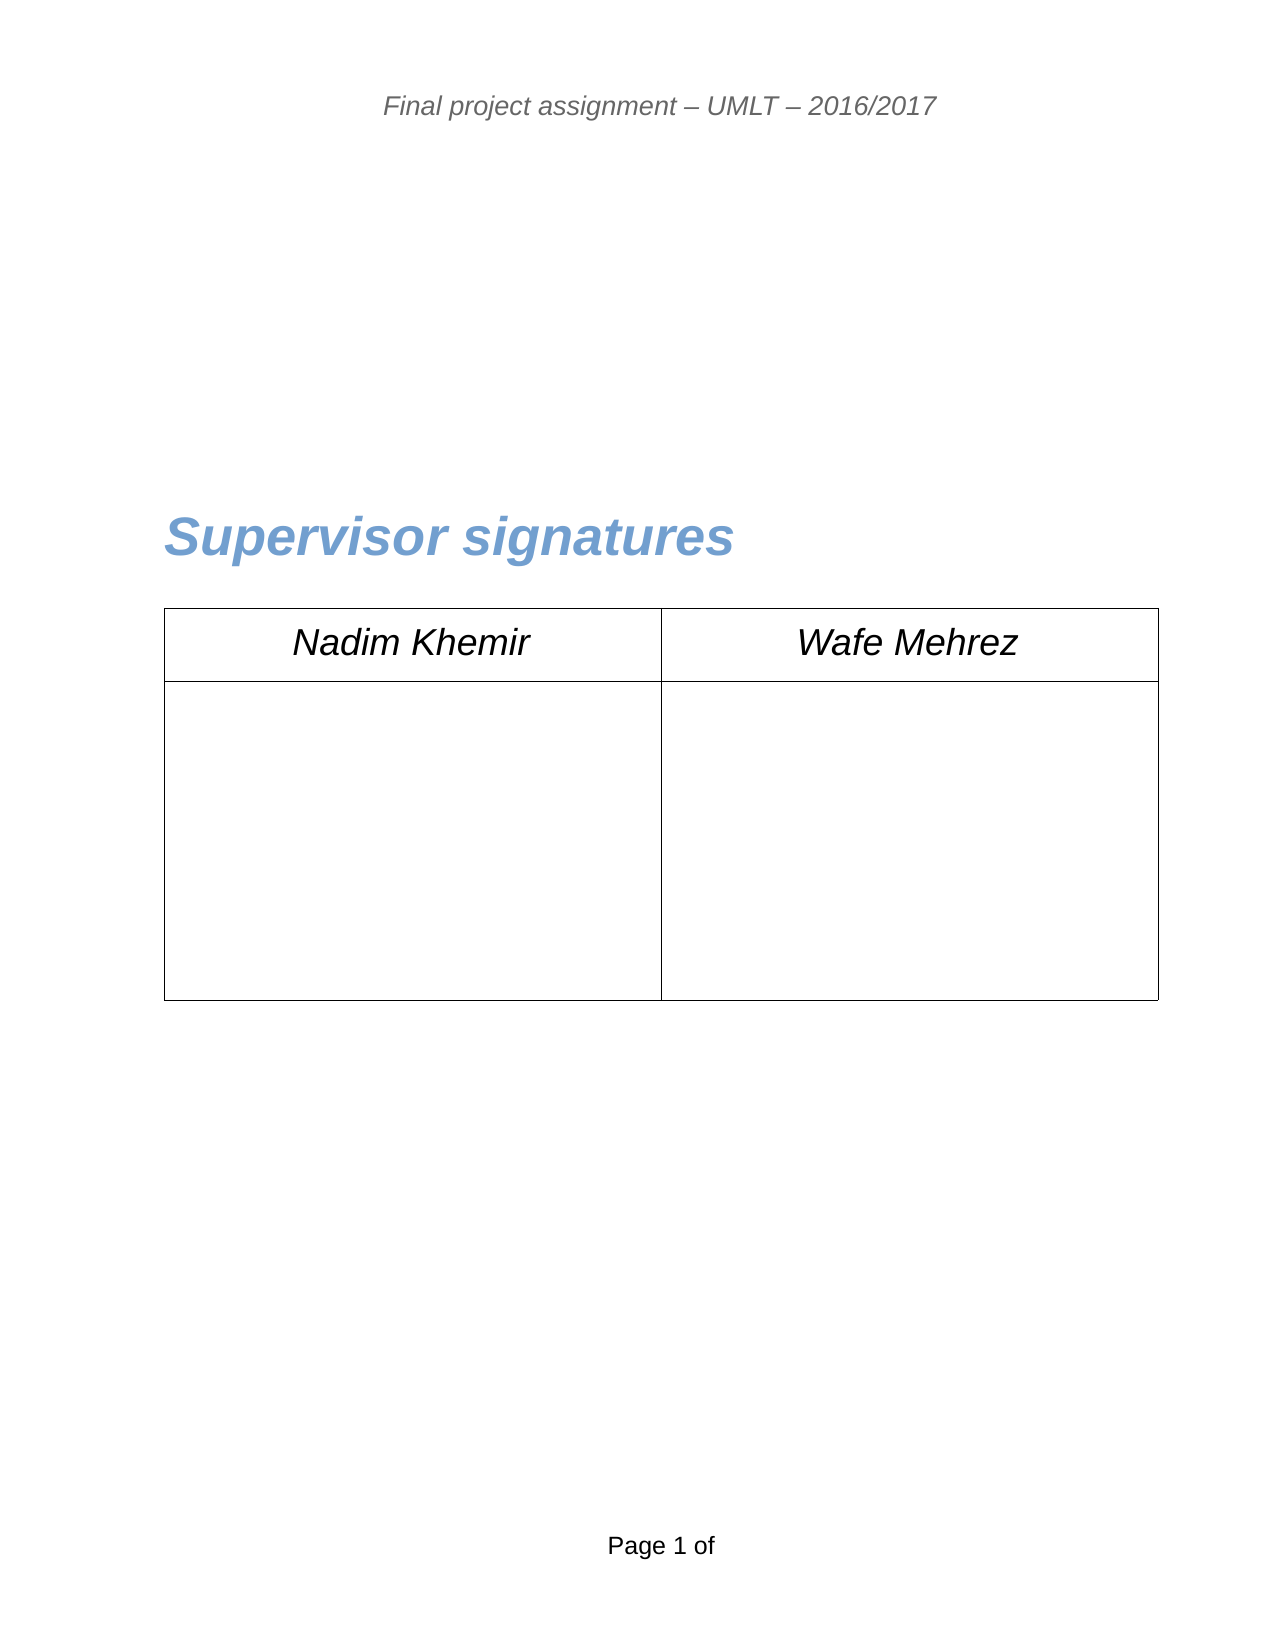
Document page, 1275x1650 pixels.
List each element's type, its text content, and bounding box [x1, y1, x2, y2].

table_cell [165, 682, 661, 1000]
table_cell [662, 682, 1158, 1000]
table_header Nadim Khemir [165, 609, 661, 681]
table_header Wafe Mehrez [662, 609, 1158, 681]
title Supervisor signatures [164, 504, 1158, 567]
